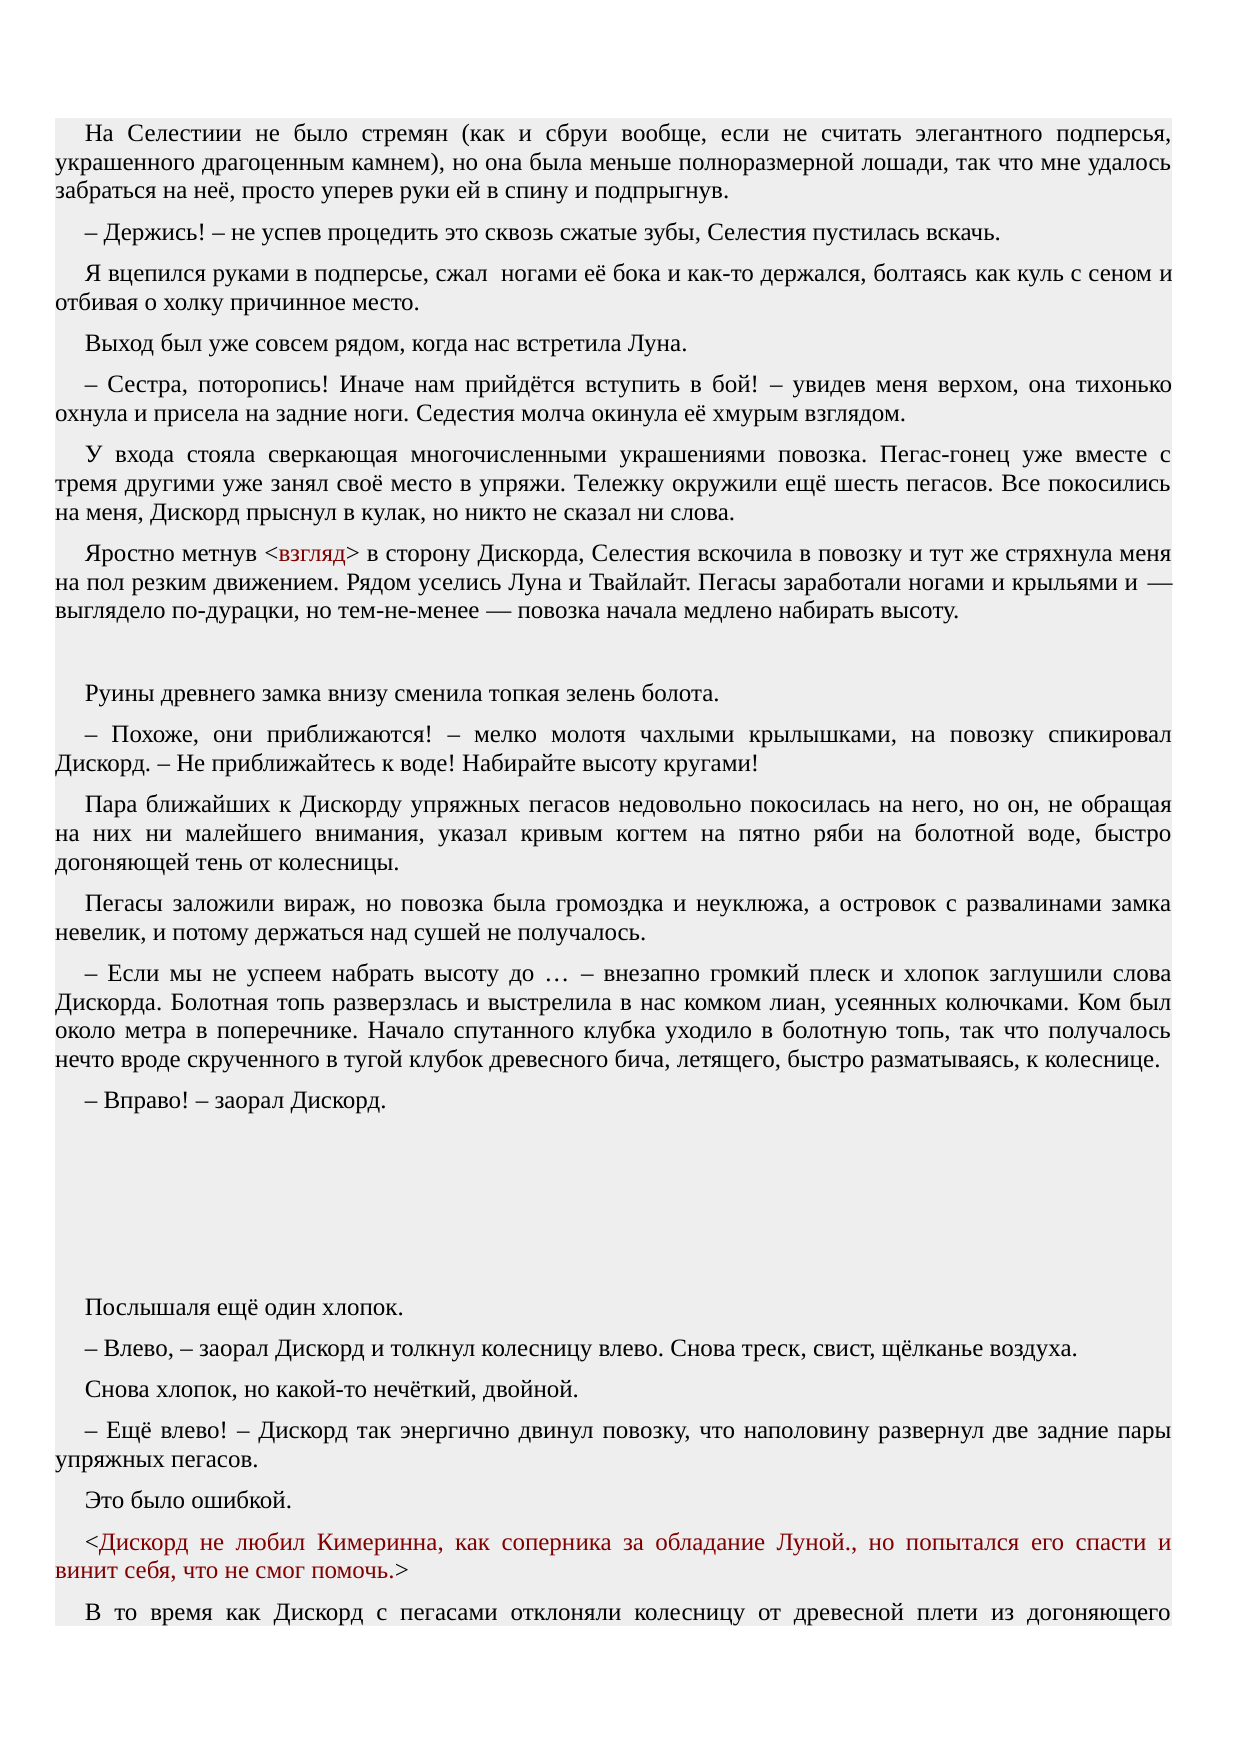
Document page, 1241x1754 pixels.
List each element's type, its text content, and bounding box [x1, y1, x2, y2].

text Пара ближайших к Дискорду упряжных пегасов недовольно покосилась на него, но он, не обращая на них ни малейшего внимания, указал кривым когтем на пятно ряби на болотной воде, быстро догоняющей тень от колесницы. [55, 789, 1172, 876]
text У входа стояла сверкающая многочисленными украшениями повозка. Пегас-гонец уже вместе с тремя другими уже занял своё место в упряжи. Тележку окружили ещё шесть пегасов. Все покосились на меня, Дискорд прыснул в кулак, но никто не сказал ни слова. [55, 439, 1172, 526]
text Послышаля ещё один хлопок. [55, 1292, 1172, 1321]
text – Похоже, они приближаются! – мелко молотя чахлыми крылышками, на повозку спикировал Дискорд. – Не приближайтесь к воде! Набирайте высоту кругами! [55, 719, 1172, 777]
text Пегасы заложили вираж, но повозка была громоздка и неуклюжа, а островок с развалинами замка невелик, и потому держаться над сушей не получалось. [55, 888, 1172, 946]
text – Если мы не успеем набрать высоту до … – внезапно громкий плеск и хлопок заглушили слова Дискорда. Болотная топь разверзлась и выстрелила в нас комком лиан, усеянных колючками. Ком был около метра в поперечнике. Начало спутанного клубка уходило в болотную топь, так что получалось нечто вроде скрученного в тугой клубок древесного бича, летящего, быстро разматываясь, к колеснице. [55, 958, 1172, 1073]
text Руины древнего замка внизу сменила топкая зелень болота. [55, 678, 1172, 707]
text – Сестра, поторопись! Иначе нам прийдётся вступить в бой! – увидев меня верхом, она тихонько охнула и присела на задние ноги. Седестия молча окинула её хмурым взглядом. [55, 369, 1172, 427]
text – Держись! – не успев процедить это сквозь сжатые зубы, Селестия пустилась вскачь. [55, 217, 1172, 246]
text – Ещё влево! – Дискорд так энергично двинул повозку, что наполовину развернул две задние пары упряжных пегасов. [55, 1416, 1172, 1473]
text – Вправо! – заорал Дискорд. [55, 1086, 1172, 1114]
text Выход был уже совсем рядом, когда нас встретила Луна. [55, 328, 1172, 357]
text – Влево, – заорал Дискорд и толкнул колесницу влево. Снова треск, свист, щёлканье воздуха. [55, 1333, 1172, 1362]
text Яростно метнув <взгляд> в сторону Дискорда, Селестия вскочила в повозку и тут же стряхнула меня на пол резким движением. Рядом уселись Луна и Твайлайт. Пегасы заработали ногами и крыльями и — выглядело по-дурацки, но тем-не-менее — повозка начала медлено набирать высоту. [55, 538, 1172, 624]
text Это было ошибкой. [55, 1486, 1172, 1514]
text На Селестиии не было стремян (как и сбруи вообще, если не считать элегантного подперсья, украшенного драгоценным камнем), но она была меньше полноразмерной лошади, так что мне удалось забраться на неё, просто уперев руки ей в спину и подпрыгнув. [55, 118, 1172, 204]
text <Дискорд не любил Кимеринна, как соперника за обладание Луной., но попытался его спасти и винит себя, что не смог помочь.> [55, 1527, 1172, 1584]
text Я вцепился руками в подперсье, сжал ногами её бока и как-то держался, болтаясь как куль с сеном и отбивая о холку причинное место. [55, 258, 1172, 316]
text В то время как Дискорд с пегасами отклоняли колесницу от древесной плети из догоняющего [55, 1597, 1172, 1626]
text Снова хлопок, но какой-то нечёткий, двойной. [55, 1374, 1172, 1403]
